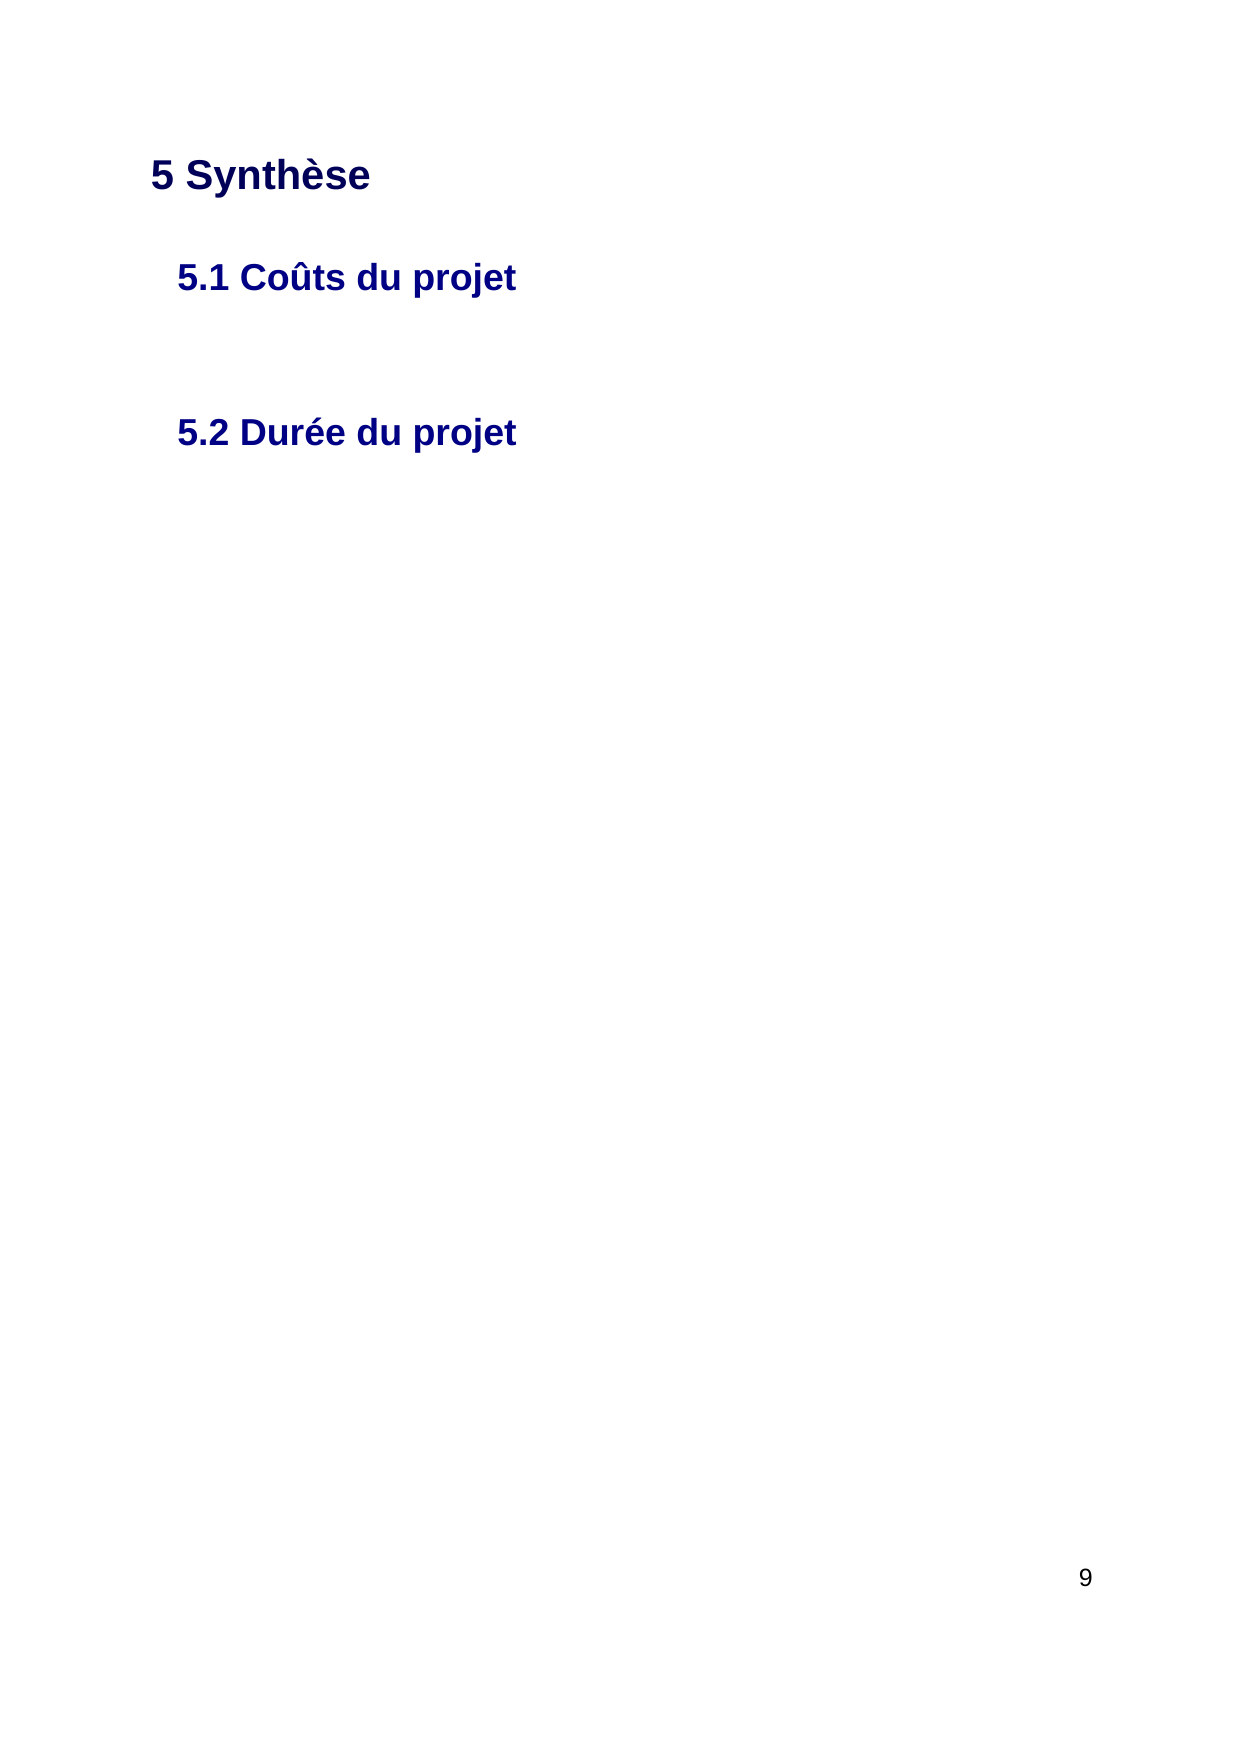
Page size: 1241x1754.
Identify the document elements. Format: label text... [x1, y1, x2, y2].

subtitle Durée du projet [148, 410, 1093, 453]
subtitle Synthèse [148, 148, 1093, 201]
subtitle Coûts du projet [148, 255, 1093, 298]
